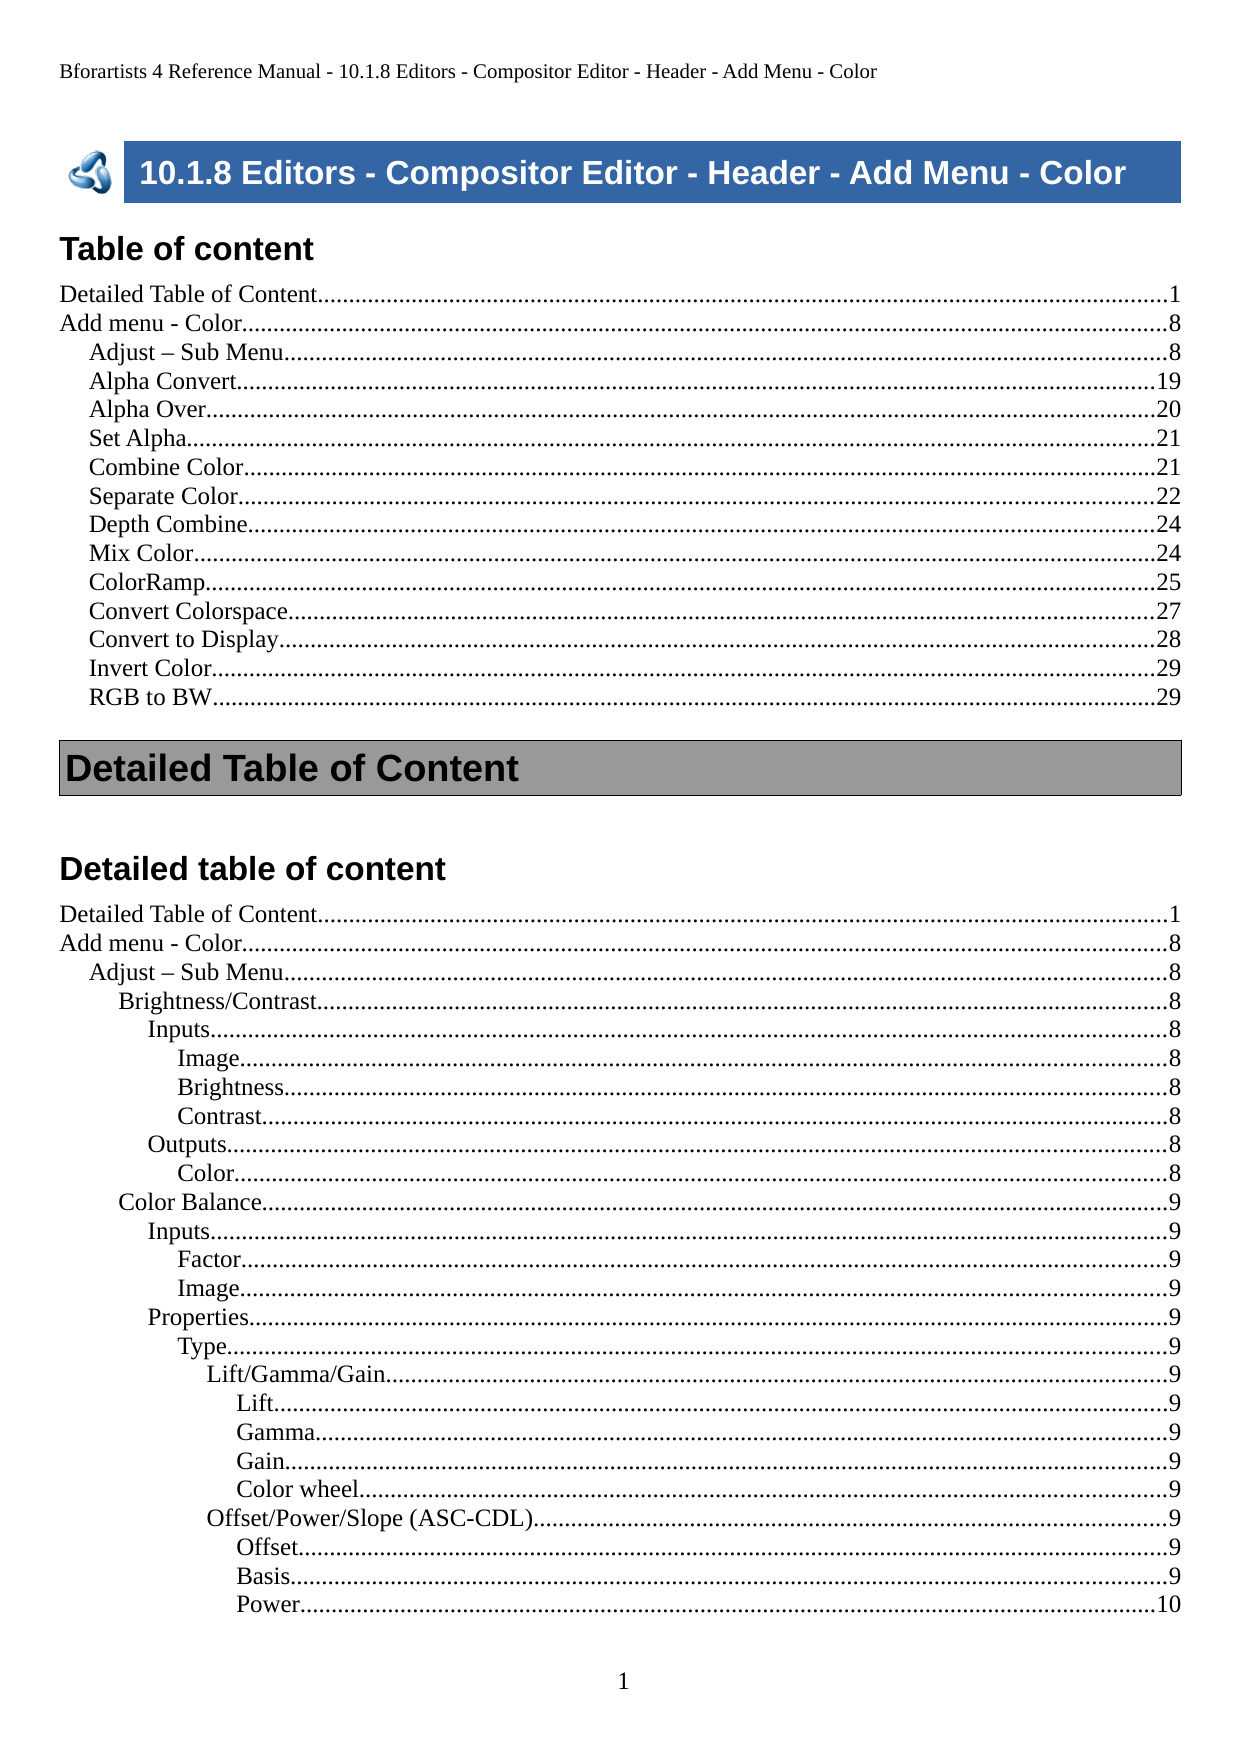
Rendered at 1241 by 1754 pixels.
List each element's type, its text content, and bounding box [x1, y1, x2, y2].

text Detailed Table of Content 1 [59, 899, 1181, 928]
text Combine Color 21 [88, 452, 1181, 481]
table_header Detailed Table of Content [60, 741, 1181, 795]
text Add menu - Color 8 [59, 928, 1181, 957]
text Inputs 9 [147, 1216, 1181, 1244]
text Contrast 8 [177, 1101, 1181, 1129]
text Alpha Over 20 [88, 394, 1181, 423]
text Offset/Power/Slope (ASC-CDL) 9 [206, 1503, 1181, 1532]
text Gain 9 [236, 1446, 1181, 1474]
text Alpha Convert 19 [88, 366, 1181, 394]
text Image 9 [177, 1273, 1181, 1302]
text Type 9 [177, 1331, 1181, 1359]
table_header [59, 141, 124, 203]
text Mix Color 24 [88, 538, 1181, 567]
text Image 8 [177, 1043, 1181, 1072]
subtitle Detailed table of content [59, 848, 1181, 887]
text Inputs 8 [147, 1014, 1181, 1043]
text Color wheel 9 [236, 1474, 1181, 1503]
text Color Balance 9 [118, 1187, 1181, 1216]
text Depth Combine 24 [88, 509, 1181, 538]
text Offset 9 [236, 1532, 1181, 1561]
text Power 10 [236, 1589, 1181, 1618]
text Gamma 9 [236, 1417, 1181, 1446]
table_header 10.1.8 Editors - Compositor Editor - Header - Add Menu - Color [124, 141, 1181, 203]
text Adjust – Sub Menu 8 [88, 337, 1181, 366]
text Separate Color 22 [88, 481, 1181, 509]
text Basis 9 [236, 1561, 1181, 1589]
text Detailed Table of Content 1 [59, 279, 1181, 308]
text Convert to Display 28 [88, 624, 1181, 653]
text Factor 9 [177, 1244, 1181, 1273]
text Properties 9 [147, 1302, 1181, 1331]
text Brightness/Contrast 8 [118, 986, 1181, 1014]
text RGB to BW 29 [88, 682, 1181, 711]
text Add menu - Color 8 [59, 308, 1181, 337]
text ColorRamp 25 [88, 567, 1181, 596]
picture [65, 147, 114, 197]
text Outputs 8 [147, 1129, 1181, 1158]
text Adjust – Sub Menu 8 [88, 957, 1181, 986]
text Invert Color 29 [88, 653, 1181, 682]
subtitle Table of content [59, 228, 1181, 267]
text Lift 9 [236, 1388, 1181, 1417]
text Convert Colorspace 27 [88, 596, 1181, 624]
text Brightness 8 [177, 1072, 1181, 1101]
text Lift/Gamma/Gain 9 [206, 1359, 1181, 1388]
text Set Alpha 21 [88, 423, 1181, 452]
text Color 8 [177, 1158, 1181, 1187]
